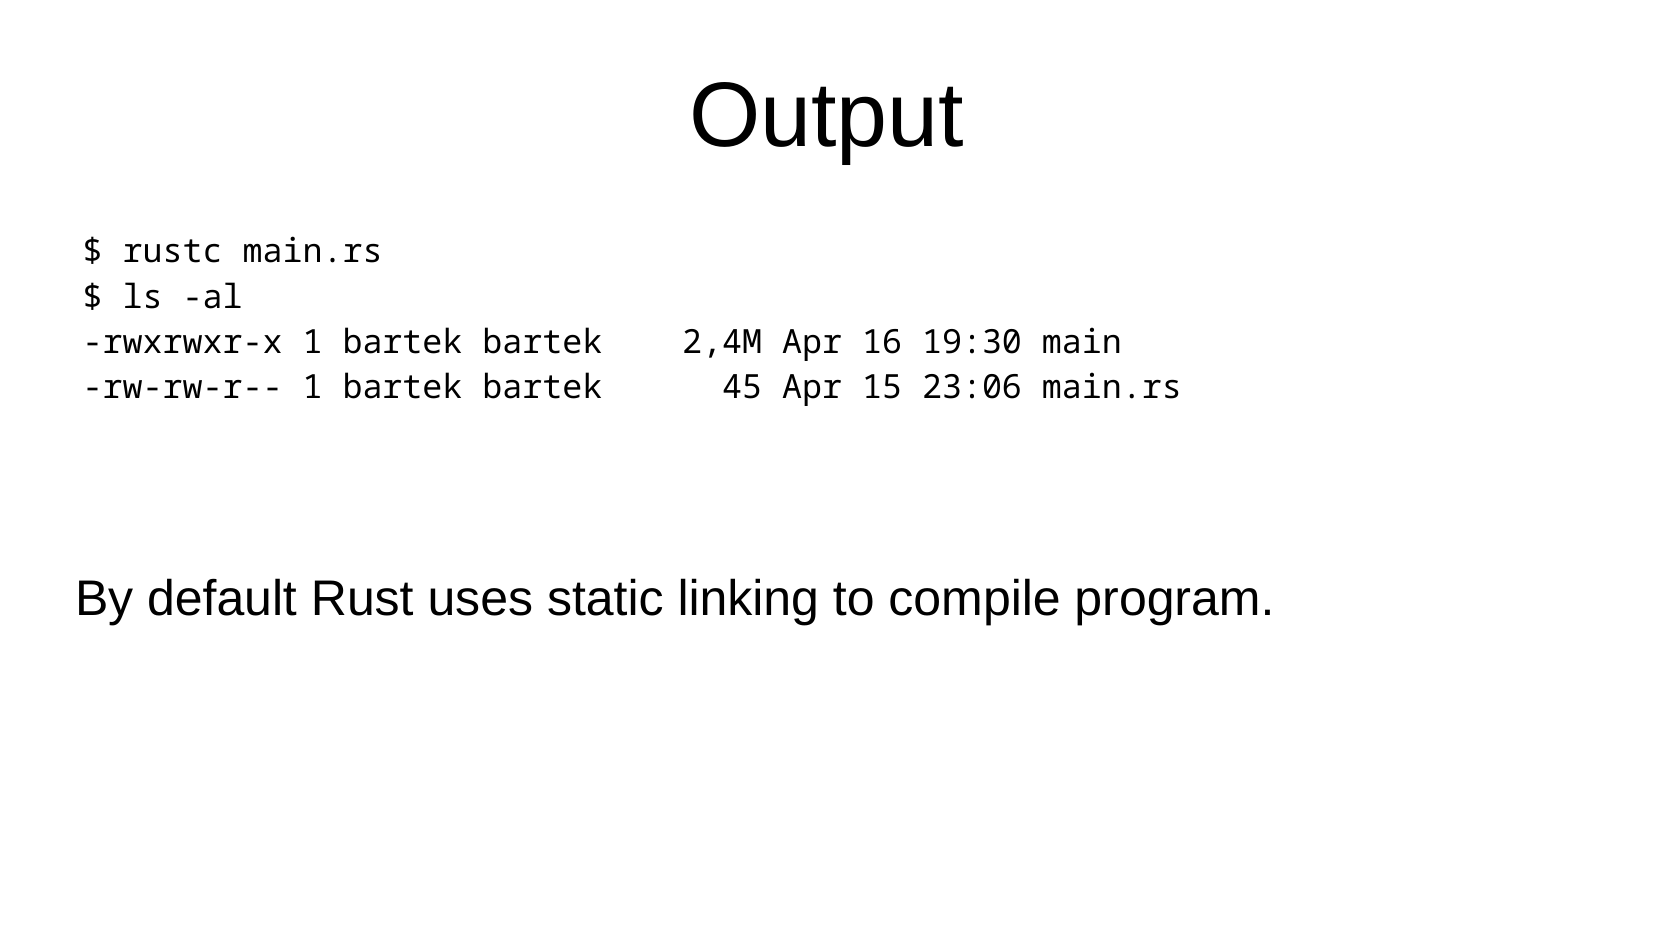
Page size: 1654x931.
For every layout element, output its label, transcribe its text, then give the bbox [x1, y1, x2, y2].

subtitle $ rustc main.rs $ ls -al -rwxrwxr-x 1 bartek bartek 2,4M Apr 16 19:30 main -rw-rw-r-- 1 bartek bartek 45 Apr 15 23:06 main.rs [82, 217, 1571, 511]
title Output [82, 37, 1571, 193]
text_box By default Rust uses static linking to compile program. [75, 570, 1564, 863]
